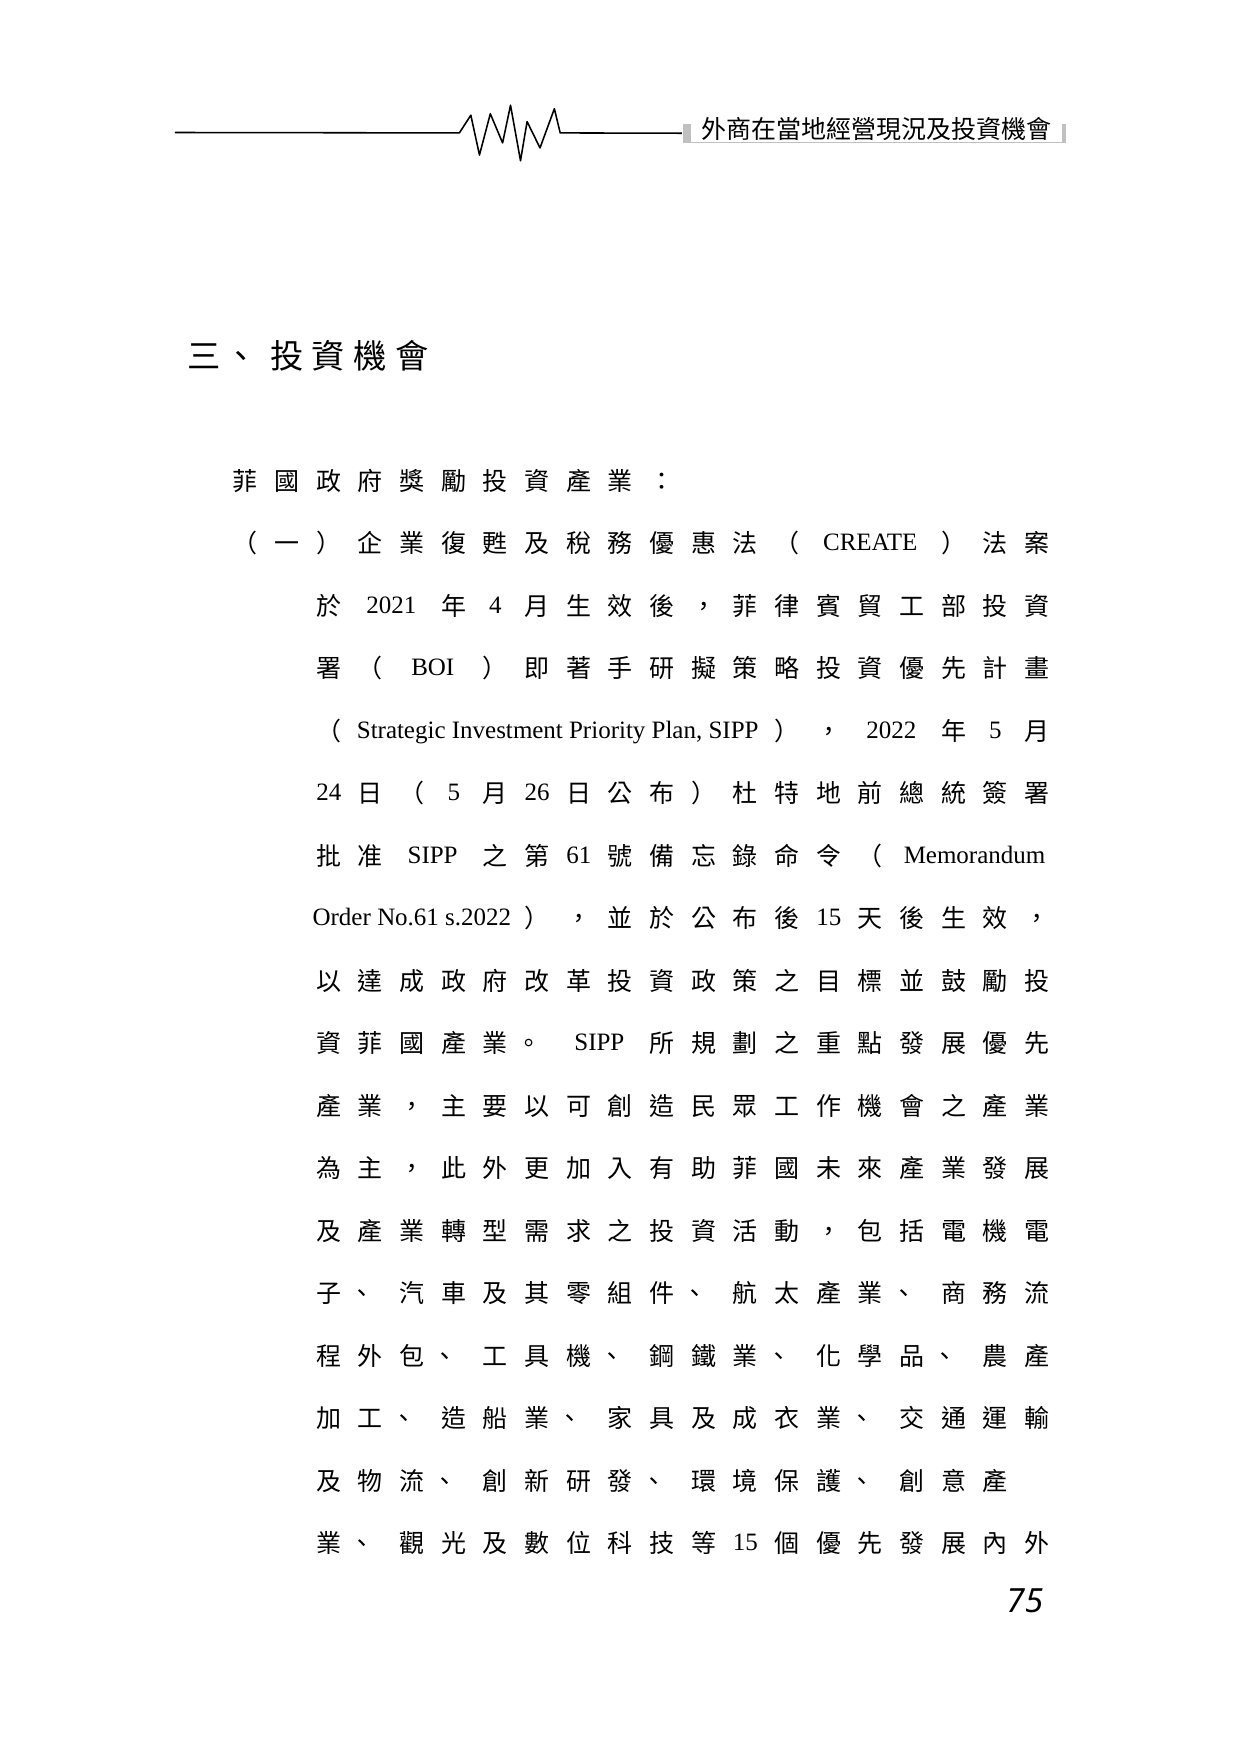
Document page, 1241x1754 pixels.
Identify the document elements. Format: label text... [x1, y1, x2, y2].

text 三、投資機會 [183, 313, 1058, 375]
text 菲國政府獎勵投資產業： [207, 438, 1058, 500]
text （一）企業復甦及稅務優惠法（CREATE）法案於2021年4月生效後，菲律賓貿工部投資署（BOI）即著手研擬策略投資優先計畫（Strategic Investment Priority Plan, SIPP），2022年5月24日（5月26日公布）杜特地前總統簽署批准SIPP之第61號備忘錄命令（Memorandum Order No.61 s.2022），並於公布後15天後生效，以達成政府改革投資政策之目標並鼓勵投資菲國產業。SIPP所規劃之重點發展優先產業，主要以可創造民眾工作機會之產業為主，此外更加入有助菲國未來產業發展及產業轉型需求之投資活動，包括電機電子、汽車及其零組件、航太產業、商務流程外包、工具機、鋼鐵業、化學品、農產加工、造船業、家具及成衣業、交通運輸及物流、創新研發、環境保護、創意產業、觀光及數位科技等15個優先發展內外 [207, 500, 1058, 1563]
